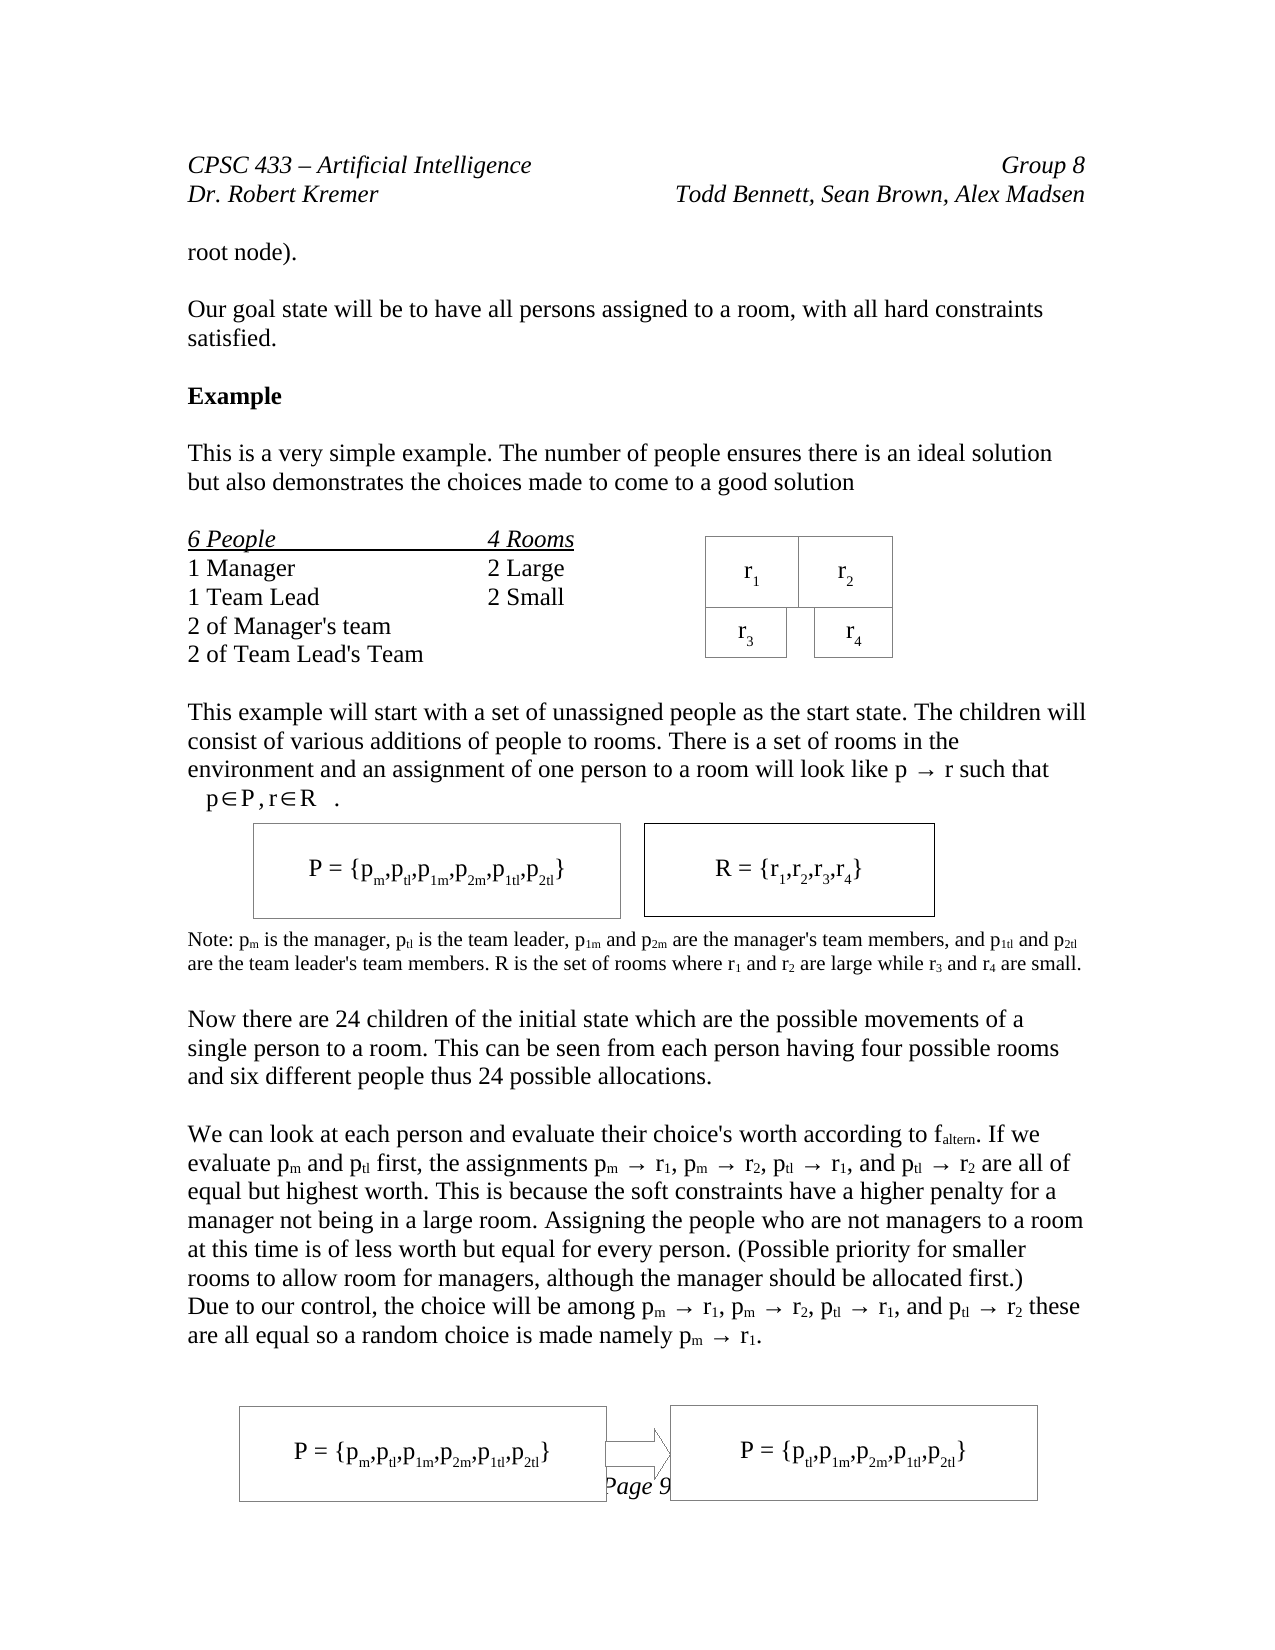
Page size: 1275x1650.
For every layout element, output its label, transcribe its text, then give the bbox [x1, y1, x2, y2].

text [893, 553, 1087, 582]
text This is a very simple example. The number of people ensures there is an ideal solution but also demonstrates the choices made to come to a good solution [187, 438, 1087, 496]
text Due to our control, the choice will be among pm → r1, pm → r2, ptl → r1, and ptl → r2 these are all equal so a random choice is made namely pm → r1. [187, 1291, 1087, 1349]
text root node). [187, 237, 1087, 266]
text Example [187, 381, 1087, 409]
text 2 of Team Lead's Team [187, 639, 1087, 668]
text [893, 582, 1087, 611]
text 2 of Manager's team [187, 611, 705, 639]
text 1 Manager 2 Large [187, 553, 705, 582]
text [787, 611, 814, 639]
text Note: pm is the manager, ptl is the team leader, p1m and p2m are the manager's team members, and p1tl and p2tl are the team leader's team members. R is the set of rooms where r1 and r2 are large while r3 and r4 are small. [187, 927, 1087, 975]
text 1 Team Lead 2 Small [187, 582, 705, 611]
text We can look at each person and evaluate their choice's worth according to faltern. If we evaluate pm and ptl first, the assignments pm → r1, pm → r2, ptl → r1, and ptl → r2 are all of equal but highest worth. This is because the soft constraints have a higher penalty for a manager not being in a large room. Assigning the people who are not managers to a room at this time is of less worth but equal for every person. (Possible priority for smaller rooms to allow room for managers, although the manager should be allocated first.) [187, 1119, 1087, 1291]
text Now there are 24 children of the initial state which are the possible movements of a single person to a room. This can be seen from each person having four possible rooms and six different people thus 24 possible allocations. [187, 1004, 1087, 1090]
text [893, 611, 1087, 639]
text 6 People 4 Rooms [187, 524, 1087, 553]
text Our goal state will be to have all persons assigned to a room, with all hard constraints satisfied. [187, 294, 1087, 352]
text This example will start with a set of unassigned people as the start state. The children will consist of various additions of people to rooms. There is a set of rooms in the environment and an assignment of one person to a room will look like p → r such that. [187, 697, 1087, 812]
